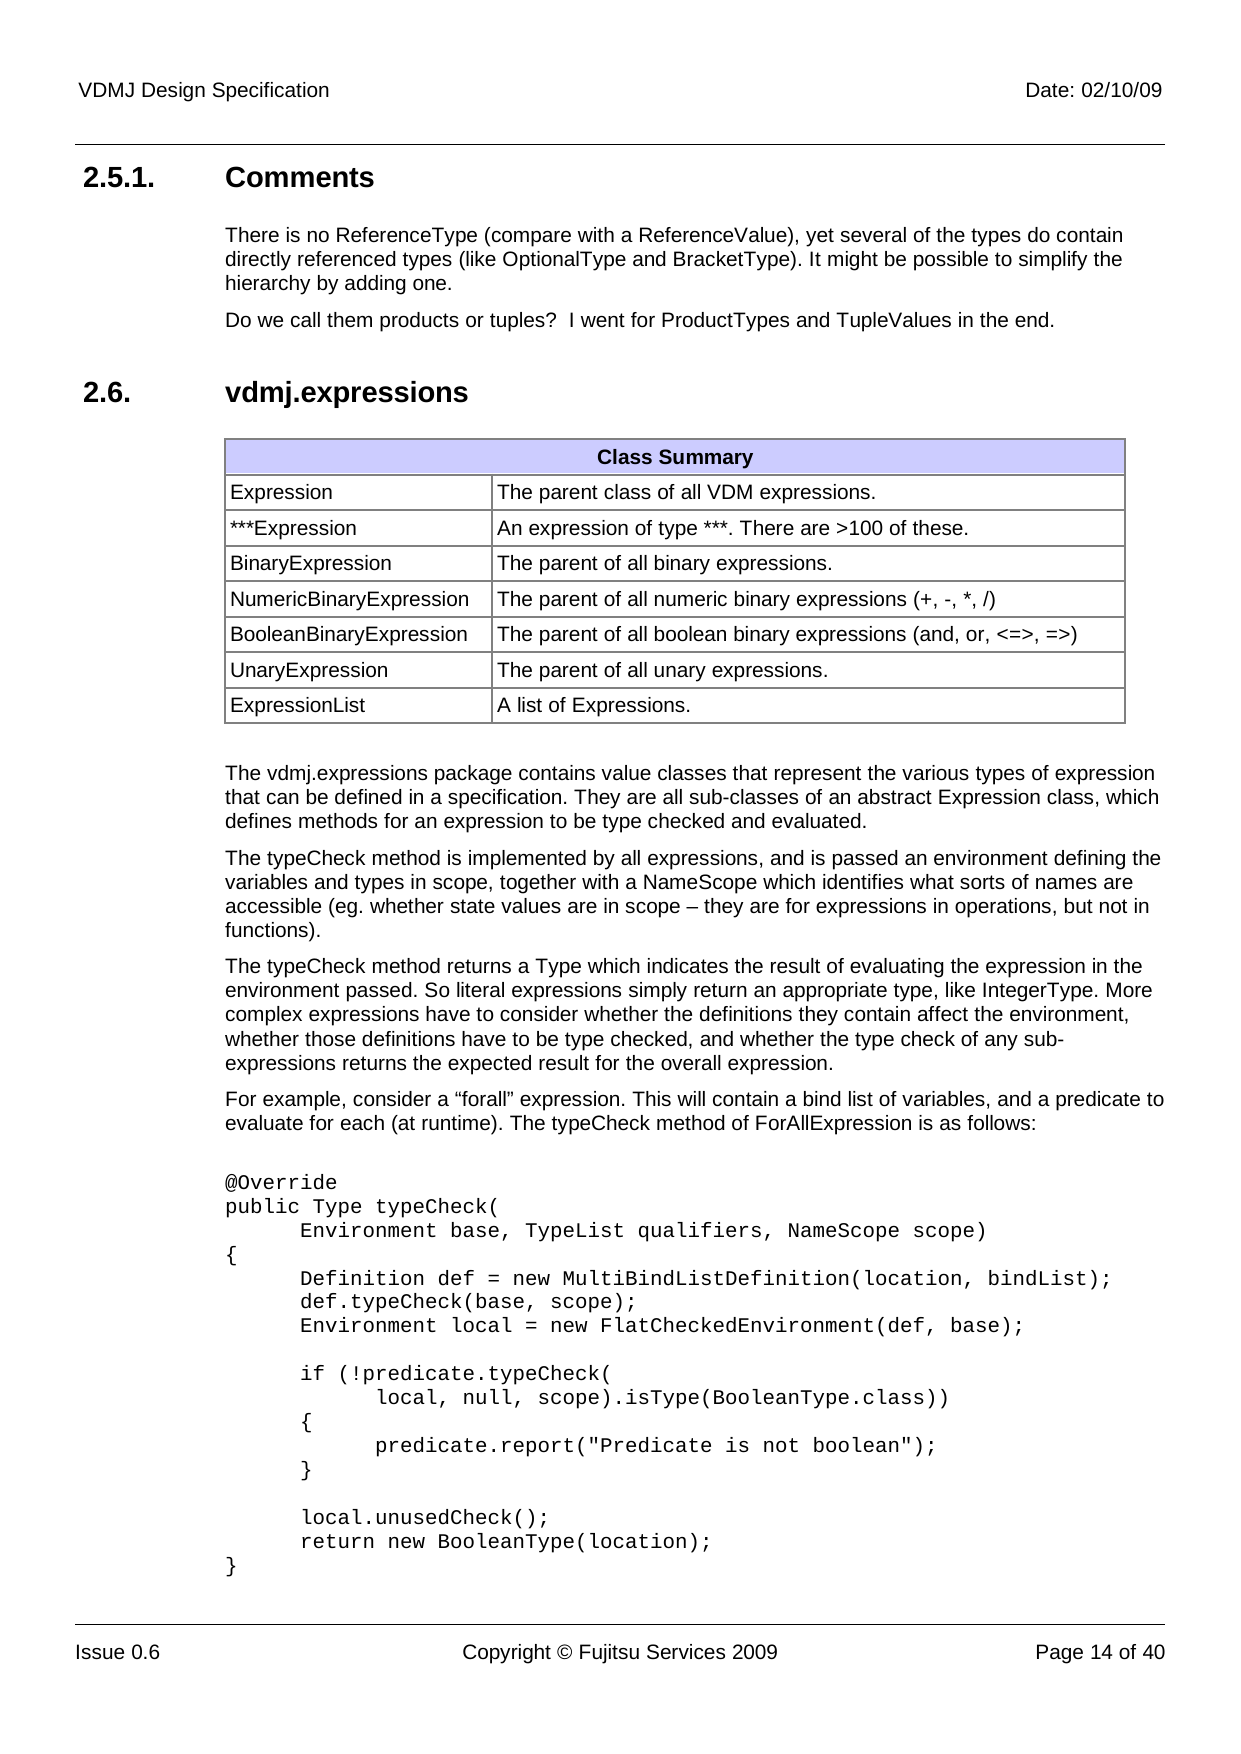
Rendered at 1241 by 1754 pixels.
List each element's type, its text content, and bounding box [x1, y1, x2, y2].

text return new BooleanType(location); [225, 1531, 1165, 1555]
text There is no ReferenceType (compare with a ReferenceValue), yet several of the types do contain directly referenced types (like OptionalType and BracketType). It might be possible to simplify the hierarchy by adding one. [225, 223, 1165, 295]
table_cell A list of Expressions. [493, 689, 1124, 722]
text Definition def = new MultiBindListDefinition(location, bindList); [225, 1267, 1165, 1291]
text } [225, 1555, 1165, 1579]
text public Type typeCheck( [225, 1196, 1165, 1219]
table_cell The parent of all binary expressions. [493, 547, 1124, 580]
text predicate.report("Predicate is not boolean"); [225, 1435, 1165, 1459]
table_cell BooleanBinaryExpression [226, 618, 491, 651]
table_cell The parent of all boolean binary expressions (and, or, <=>, =>) [493, 618, 1124, 651]
text local.unusedCheck(); [225, 1507, 1165, 1531]
text The typeCheck method is implemented by all expressions, and is passed an environment defining the variables and types in scope, together with a NameScope which identifies what sorts of names are accessible (eg. whether state values are in scope – they are for expressions in operations, but not in functions). [225, 846, 1165, 942]
table_cell The parent of all unary expressions. [493, 653, 1124, 687]
subtitle vdmj.expressions [75, 374, 1165, 408]
table_cell NumericBinaryExpression [226, 582, 491, 616]
subtitle Comments [75, 160, 1165, 193]
text Environment local = new FlatCheckedEnvironment(def, base); [225, 1315, 1165, 1339]
text } [225, 1459, 1165, 1483]
table_cell The parent class of all VDM expressions. [493, 476, 1124, 509]
text The typeCheck method returns a Type which indicates the result of evaluating the expression in the environment passed. So literal expressions simply return an appropriate type, like IntegerType. More complex expressions have to consider whether the definitions they contain affect the environment, whether those definitions have to be type checked, and whether the type check of any sub-expressions returns the expected result for the overall expression. [225, 954, 1165, 1074]
text Environment base, TypeList qualifiers, NameScope scope) [225, 1219, 1165, 1243]
text The vdmj.expressions package contains value classes that represent the various types of expression that can be defined in a specification. They are all sub-classes of an abstract Expression class, which defines methods for an expression to be type checked and evaluated. [225, 761, 1165, 833]
text { [225, 1411, 1165, 1435]
text local, null, scope).isType(BooleanType.class)) [225, 1387, 1165, 1411]
table_cell ExpressionList [226, 689, 491, 722]
text if (!predicate.typeCheck( [225, 1363, 1165, 1387]
table_cell The parent of all numeric binary expressions (+, -, *, /) [493, 582, 1124, 616]
table_header Class Summary [226, 440, 1124, 473]
table_cell ***Expression [226, 511, 491, 544]
table_cell BinaryExpression [226, 547, 491, 580]
text { [225, 1243, 1165, 1267]
text def.typeCheck(base, scope); [225, 1291, 1165, 1315]
text For example, consider a “forall” expression. This will contain a bind list of variables, and a predicate to evaluate for each (at runtime). The typeCheck method of ForAllExpression is as follows: [225, 1087, 1165, 1135]
table_cell An expression of type ***. There are >100 of these. [493, 511, 1124, 544]
text @Override [225, 1172, 1165, 1196]
table_cell Expression [226, 476, 491, 509]
text Do we call them products or tuples? I went for ProductTypes and TupleValues in the end. [225, 308, 1165, 332]
table_cell UnaryExpression [226, 653, 491, 687]
